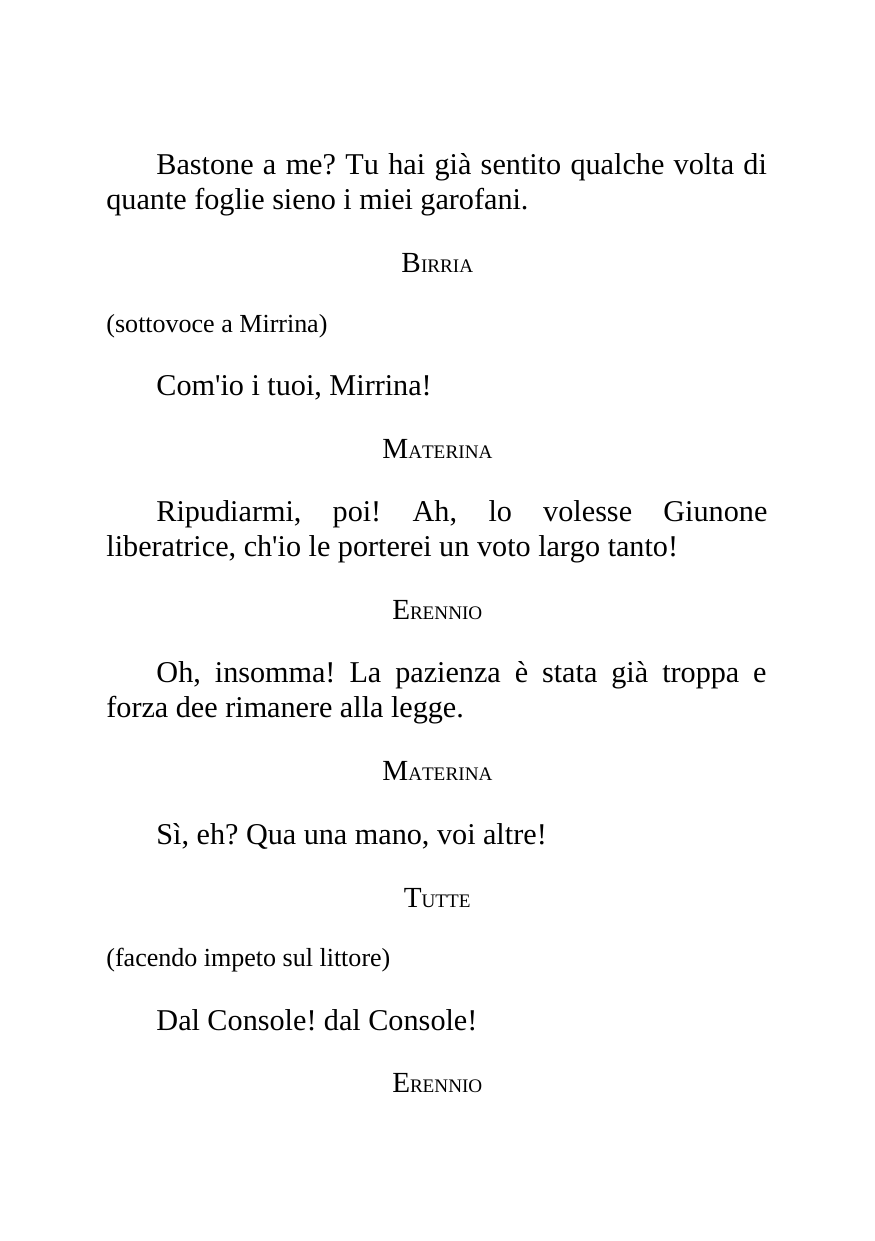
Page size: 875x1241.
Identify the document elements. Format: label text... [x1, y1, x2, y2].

text Ripudiarmi, poi! Ah, lo volesse Giunone liberatrice, ch'io le porterei un voto largo tanto! [106, 493, 768, 563]
text Birria [156, 245, 718, 278]
text Oh, insomma! La pazienza è stata già troppa e forza dee rimanere alla legge. [106, 655, 768, 724]
text Bastone a me? Tu hai già sentito qualche volta di quante foglie sieno i miei garofani. [106, 146, 768, 216]
text Erennio [156, 1066, 718, 1099]
text (sottovoce a Mirrina) [106, 308, 768, 338]
text Materina [156, 431, 718, 464]
text Materina [156, 753, 718, 787]
text Erennio [156, 592, 718, 626]
text Com'io i tuoi, Mirrina! [106, 367, 768, 402]
text Tutte [156, 880, 718, 913]
text Sì, eh? Qua una mano, voi altre! [106, 816, 768, 851]
text Dal Console! dal Console! [106, 1002, 768, 1036]
text (facendo impeto sul littore) [106, 942, 768, 972]
